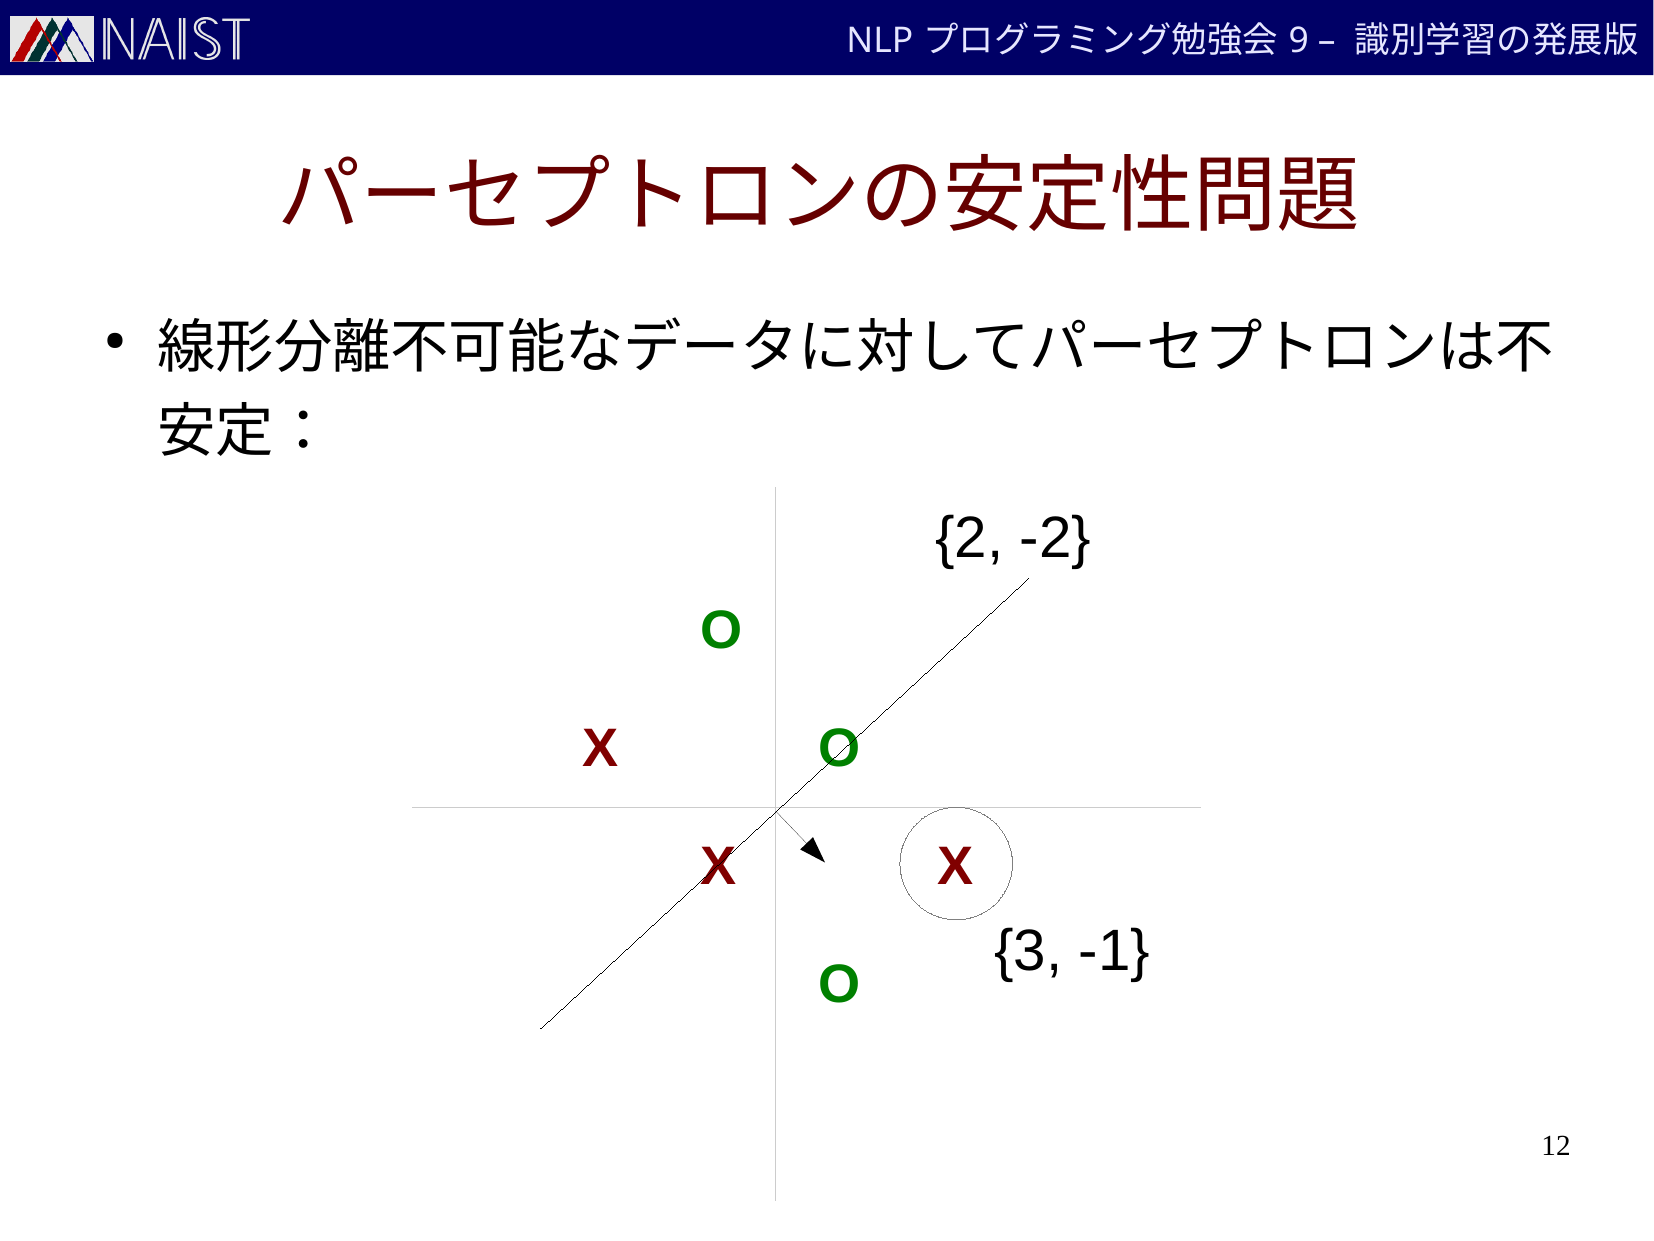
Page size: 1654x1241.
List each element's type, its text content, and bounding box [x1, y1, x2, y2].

list 線形分離不可能なデータに対してパーセプトロンは不安定： [86, 300, 1576, 426]
text_box {2, -2} [920, 496, 1107, 577]
text_box X [567, 710, 634, 786]
text_box O [686, 592, 758, 668]
text_box O [804, 946, 877, 1022]
text_box O [804, 710, 877, 786]
text_box X [922, 828, 989, 913]
text_box {3, -1} [979, 910, 1166, 991]
picture [102, 17, 251, 60]
picture [10, 16, 94, 62]
title パーセプトロンの安定性問題 [75, 92, 1564, 285]
text_box X [686, 828, 753, 904]
